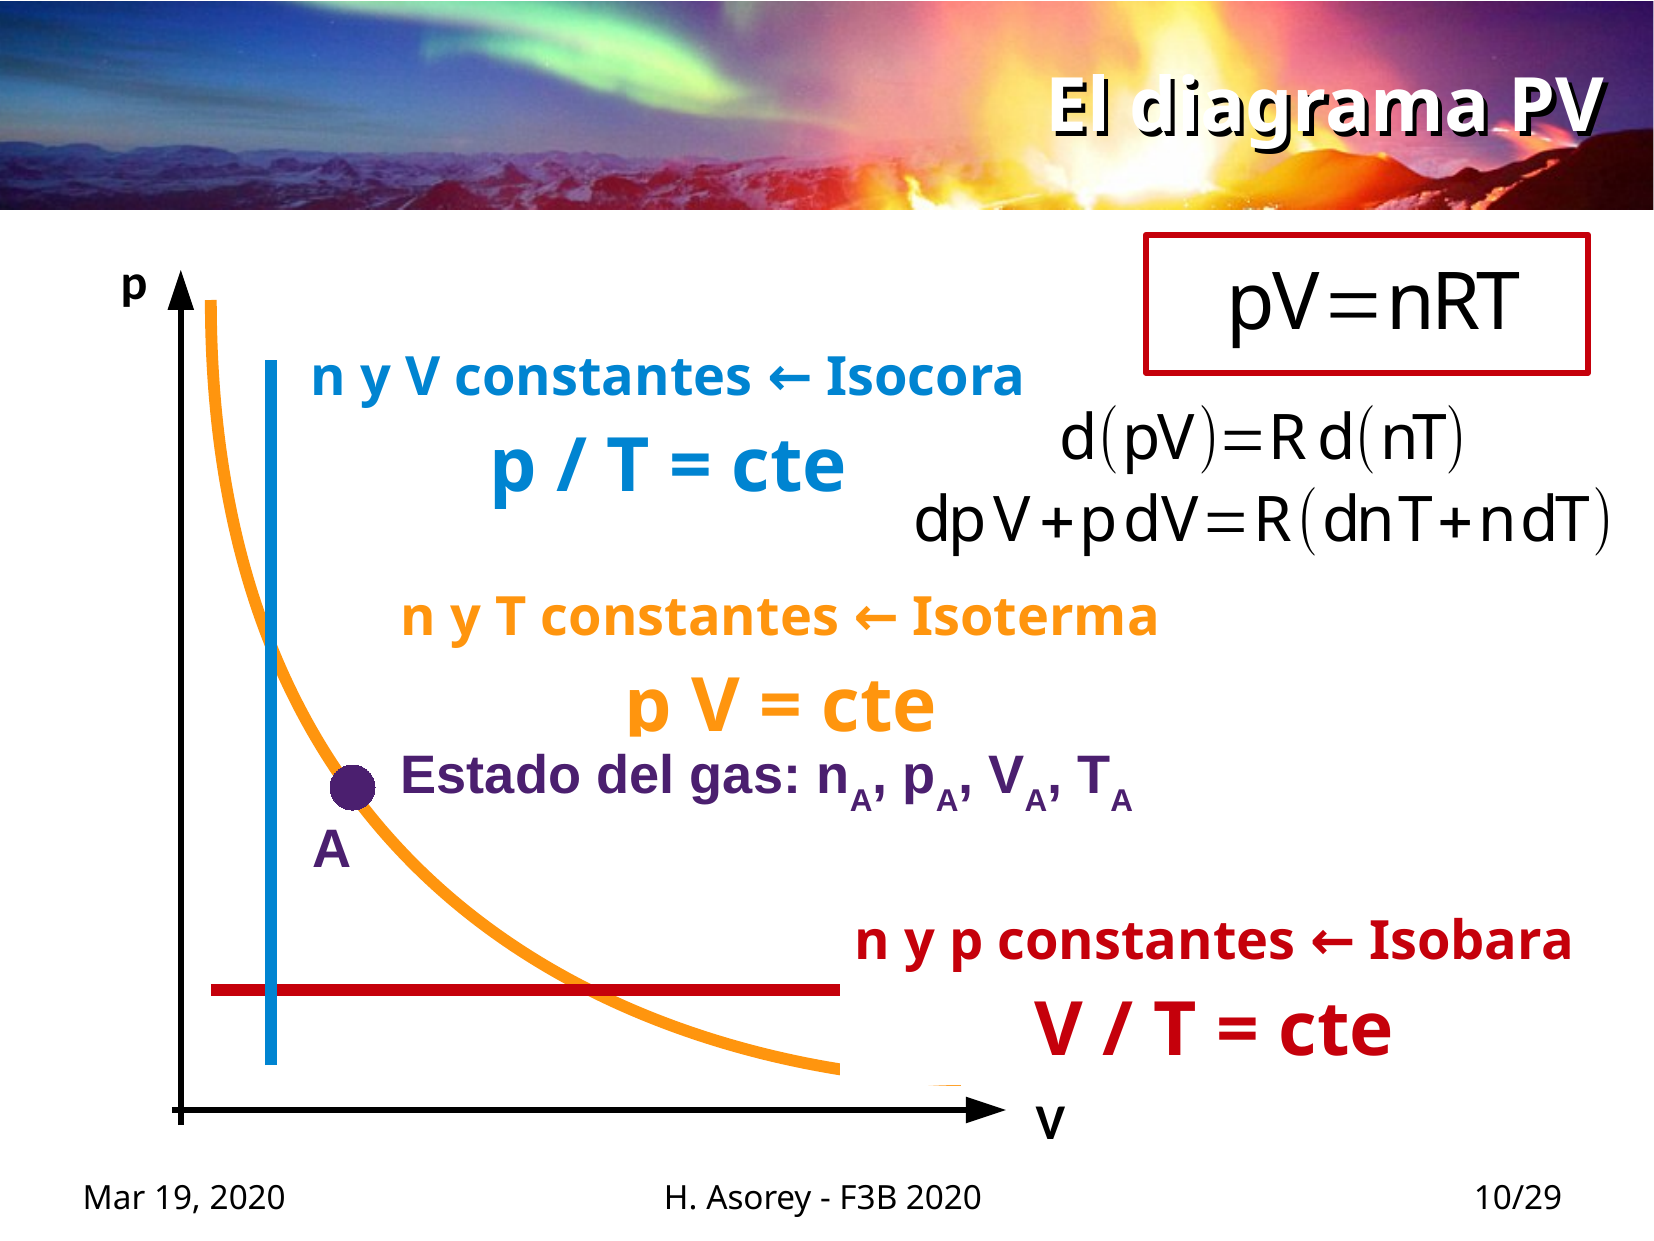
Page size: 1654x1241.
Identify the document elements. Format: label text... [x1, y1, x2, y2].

chart [906, 399, 1620, 560]
text_box n y p constantes ← Isobara V / T = cte [840, 893, 1578, 1066]
text_box [330, 765, 376, 811]
chart [1220, 252, 1527, 350]
text_box n y T constantes ← Isoterma p V = cte [386, 570, 1156, 742]
title El diagrama PV [45, 15, 1606, 191]
picture [0, 1, 1654, 210]
text_box A [289, 811, 376, 901]
text_box p [105, 255, 163, 331]
text_box Estado del gas: nA, pA, VA, TA [385, 736, 1151, 826]
text_box n y V constantes ← Isocora p / T = cte [296, 330, 1036, 502]
text_box V [1020, 1095, 1081, 1171]
